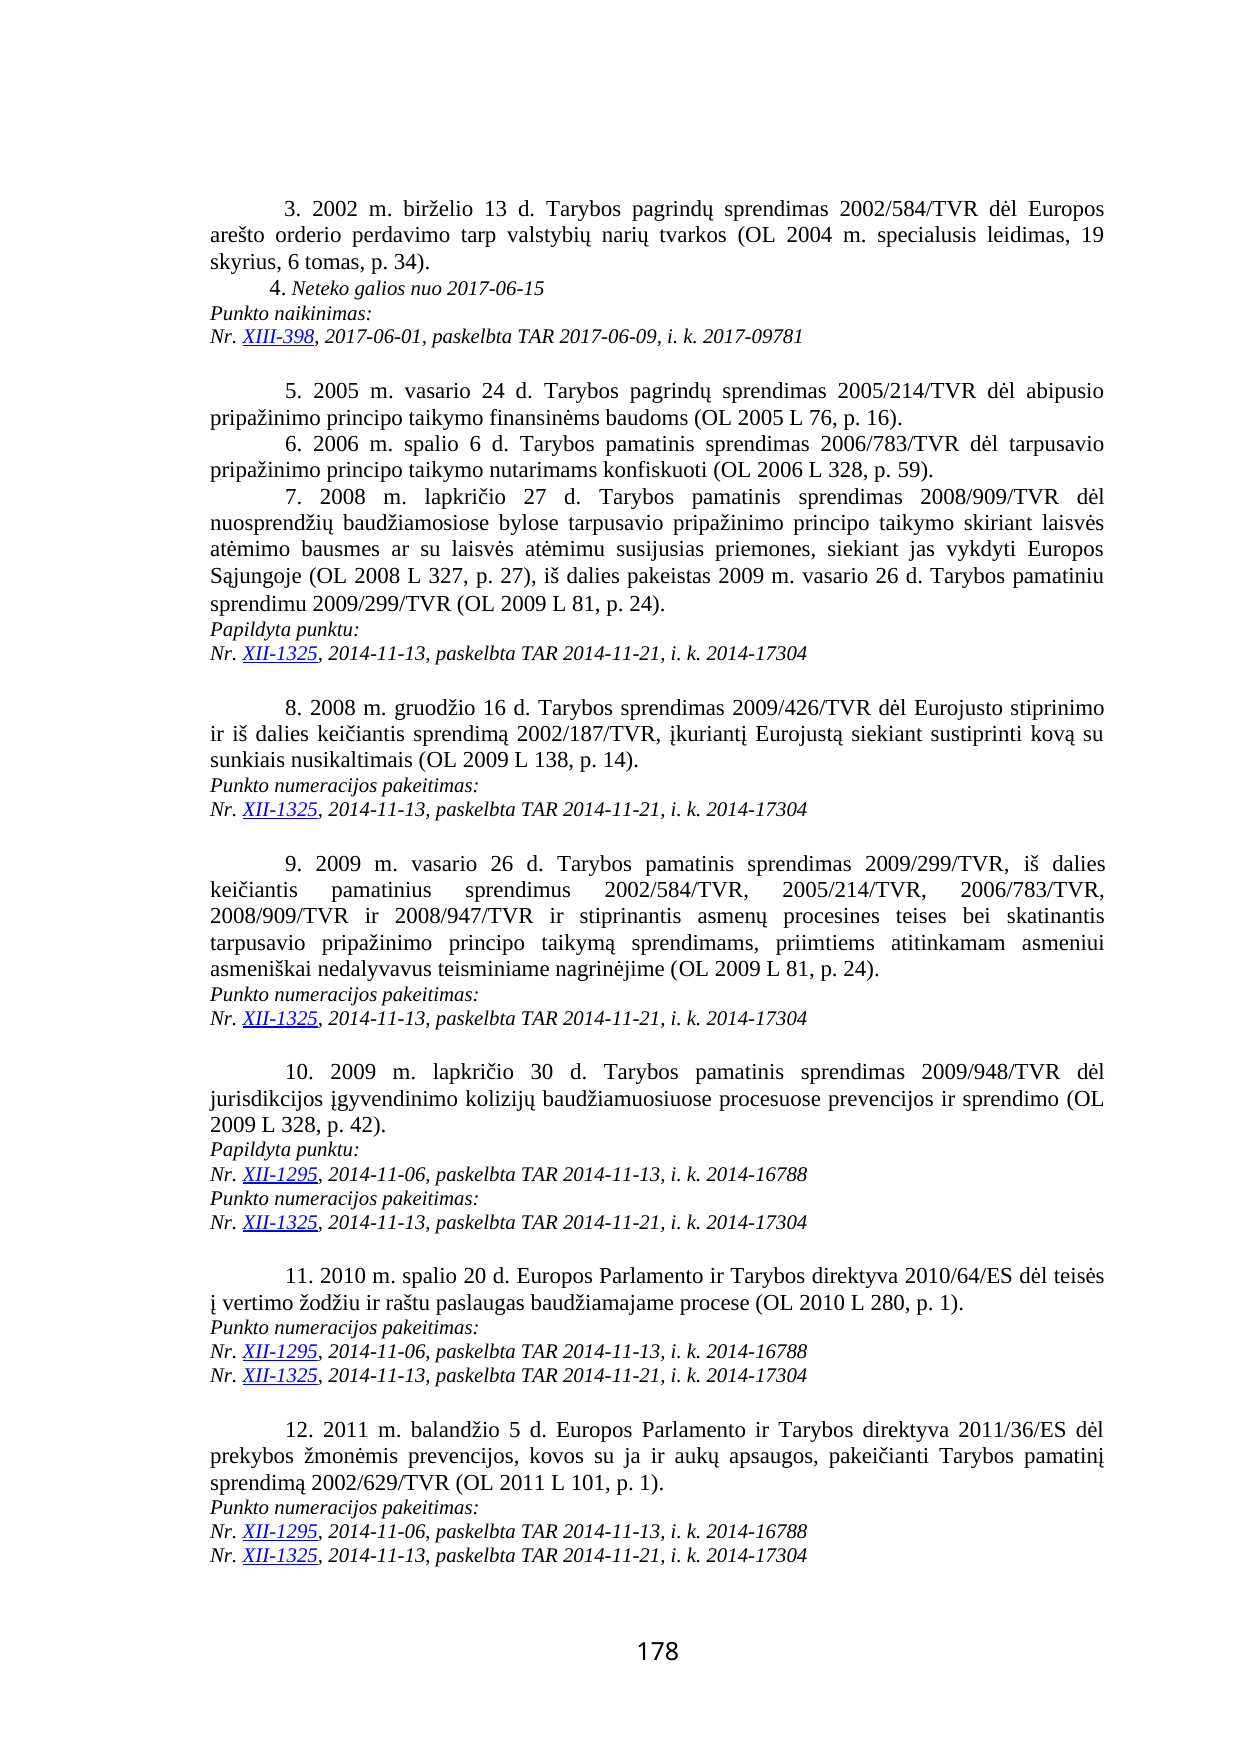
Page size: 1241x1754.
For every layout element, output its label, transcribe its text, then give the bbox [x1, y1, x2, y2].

text Punkto numeracijos pakeitimas: [210, 773, 1106, 797]
text 11. 2010 m. spalio 20 d. Europos Parlamento ir Tarybos direktyva 2010/64/ES dėl teisės į vertimo žodžiu ir raštu paslaugas baudžiamajame procese (OL 2010 L 280, p. 1). [210, 1262, 1106, 1315]
text 8. 2008 m. gruodžio 16 d. Tarybos sprendimas 2009/426/TVR dėl Eurojusto stiprinimo ir iš dalies keičiantis sprendimą 2002/187/TVR, įkuriantį Eurojustą siekiant sustiprinti kovą su sunkiais nusikaltimais (OL 2009 L 138, p. 14). [210, 694, 1106, 773]
text Nr. XII-1325, 2014-11-13, paskelbta TAR 2014-11-21, i. k. 2014-17304 [210, 641, 1106, 665]
text Nr. XII-1295, 2014-11-06, paskelbta TAR 2014-11-13, i. k. 2014-16788 [210, 1339, 1106, 1363]
text Nr. XII-1325, 2014-11-13, paskelbta TAR 2014-11-21, i. k. 2014-17304 [210, 1363, 1106, 1387]
text 5. 2005 m. vasario 24 d. Tarybos pagrindų sprendimas 2005/214/TVR dėl abipusio pripažinimo principo taikymo finansinėms baudoms (OL 2005 L 76, p. 16). [210, 377, 1106, 430]
text Nr. XII-1325, 2014-11-13, paskelbta TAR 2014-11-21, i. k. 2014-17304 [210, 1006, 1106, 1029]
text Punkto numeracijos pakeitimas: [210, 1315, 1106, 1339]
text Papildyta punktu: [210, 617, 1106, 641]
text Nr. XII-1325, 2014-11-13, paskelbta TAR 2014-11-21, i. k. 2014-17304 [210, 1209, 1106, 1234]
text Punkto numeracijos pakeitimas: [210, 1495, 1106, 1519]
text Nr. XII-1295, 2014-11-06, paskelbta TAR 2014-11-13, i. k. 2014-16788 [210, 1161, 1106, 1186]
text Punkto numeracijos pakeitimas: [210, 981, 1106, 1006]
text Punkto numeracijos pakeitimas: [210, 1186, 1106, 1209]
text Nr. XIII-398, 2017-06-01, paskelbta TAR 2017-06-09, i. k. 2017-09781 [210, 324, 1106, 348]
text 3. 2002 m. birželio 13 d. Tarybos pagrindų sprendimas 2002/584/TVR dėl Europos arešto orderio perdavimo tarp valstybių narių tvarkos (OL 2004 m. specialusis leidimas, 19 skyrius, 6 tomas, p. 34). [210, 195, 1106, 274]
text Nr. XII-1295, 2014-11-06, paskelbta TAR 2014-11-13, i. k. 2014-16788 [210, 1519, 1106, 1543]
text Nr. XII-1325, 2014-11-13, paskelbta TAR 2014-11-21, i. k. 2014-17304 [210, 797, 1106, 821]
text 9. 2009 m. vasario 26 d. Tarybos pamatinis sprendimas 2009/299/TVR, iš dalies keičiantis pamatinius sprendimus 2002/584/TVR, 2005/214/TVR, 2006/783/TVR, 2008/909/TVR ir 2008/947/TVR ir stiprinantis asmenų procesines teises bei skatinantis tarpusavio pripažinimo principo taikymą sprendimams, priimtiems atitinkamam asmeniui asmeniškai nedalyvavus teisminiame nagrinėjime (OL 2009 L 81, p. 24). [210, 850, 1106, 981]
text 10. 2009 m. lapkričio 30 d. Tarybos pamatinis sprendimas 2009/948/TVR dėl jurisdikcijos įgyvendinimo kolizijų baudžiamuosiuose procesuose prevencijos ir sprendimo (OL 2009 L 328, p. 42). [210, 1058, 1106, 1137]
text Papildyta punktu: [210, 1137, 1106, 1161]
text Nr. XII-1325, 2014-11-13, paskelbta TAR 2014-11-21, i. k. 2014-17304 [210, 1543, 1106, 1567]
text 4. Neteko galios nuo 2017-06-15 [210, 274, 1106, 300]
text Punkto naikinimas: [210, 300, 1106, 324]
text 7. 2008 m. lapkričio 27 d. Tarybos pamatinis sprendimas 2008/909/TVR dėl nuosprendžių baudžiamosiose bylose tarpusavio pripažinimo principo taikymo skiriant laisvės atėmimo bausmes ar su laisvės atėmimu susijusias priemones, siekiant jas vykdyti Europos Sąjungoje (OL 2008 L 327, p. 27), iš dalies pakeistas 2009 m. vasario 26 d. Tarybos pamatiniu sprendimu 2009/299/TVR (OL 2009 L 81, p. 24). [210, 483, 1106, 617]
text 6. 2006 m. spalio 6 d. Tarybos pamatinis sprendimas 2006/783/TVR dėl tarpusavio pripažinimo principo taikymo nutarimams konfiskuoti (OL 2006 L 328, p. 59). [210, 430, 1106, 483]
text 12. 2011 m. balandžio 5 d. Europos Parlamento ir Tarybos direktyva 2011/36/ES dėl prekybos žmonėmis prevencijos, kovos su ja ir aukų apsaugos, pakeičianti Tarybos pamatinį sprendimą 2002/629/TVR (OL 2011 L 101, p. 1). [210, 1416, 1106, 1495]
